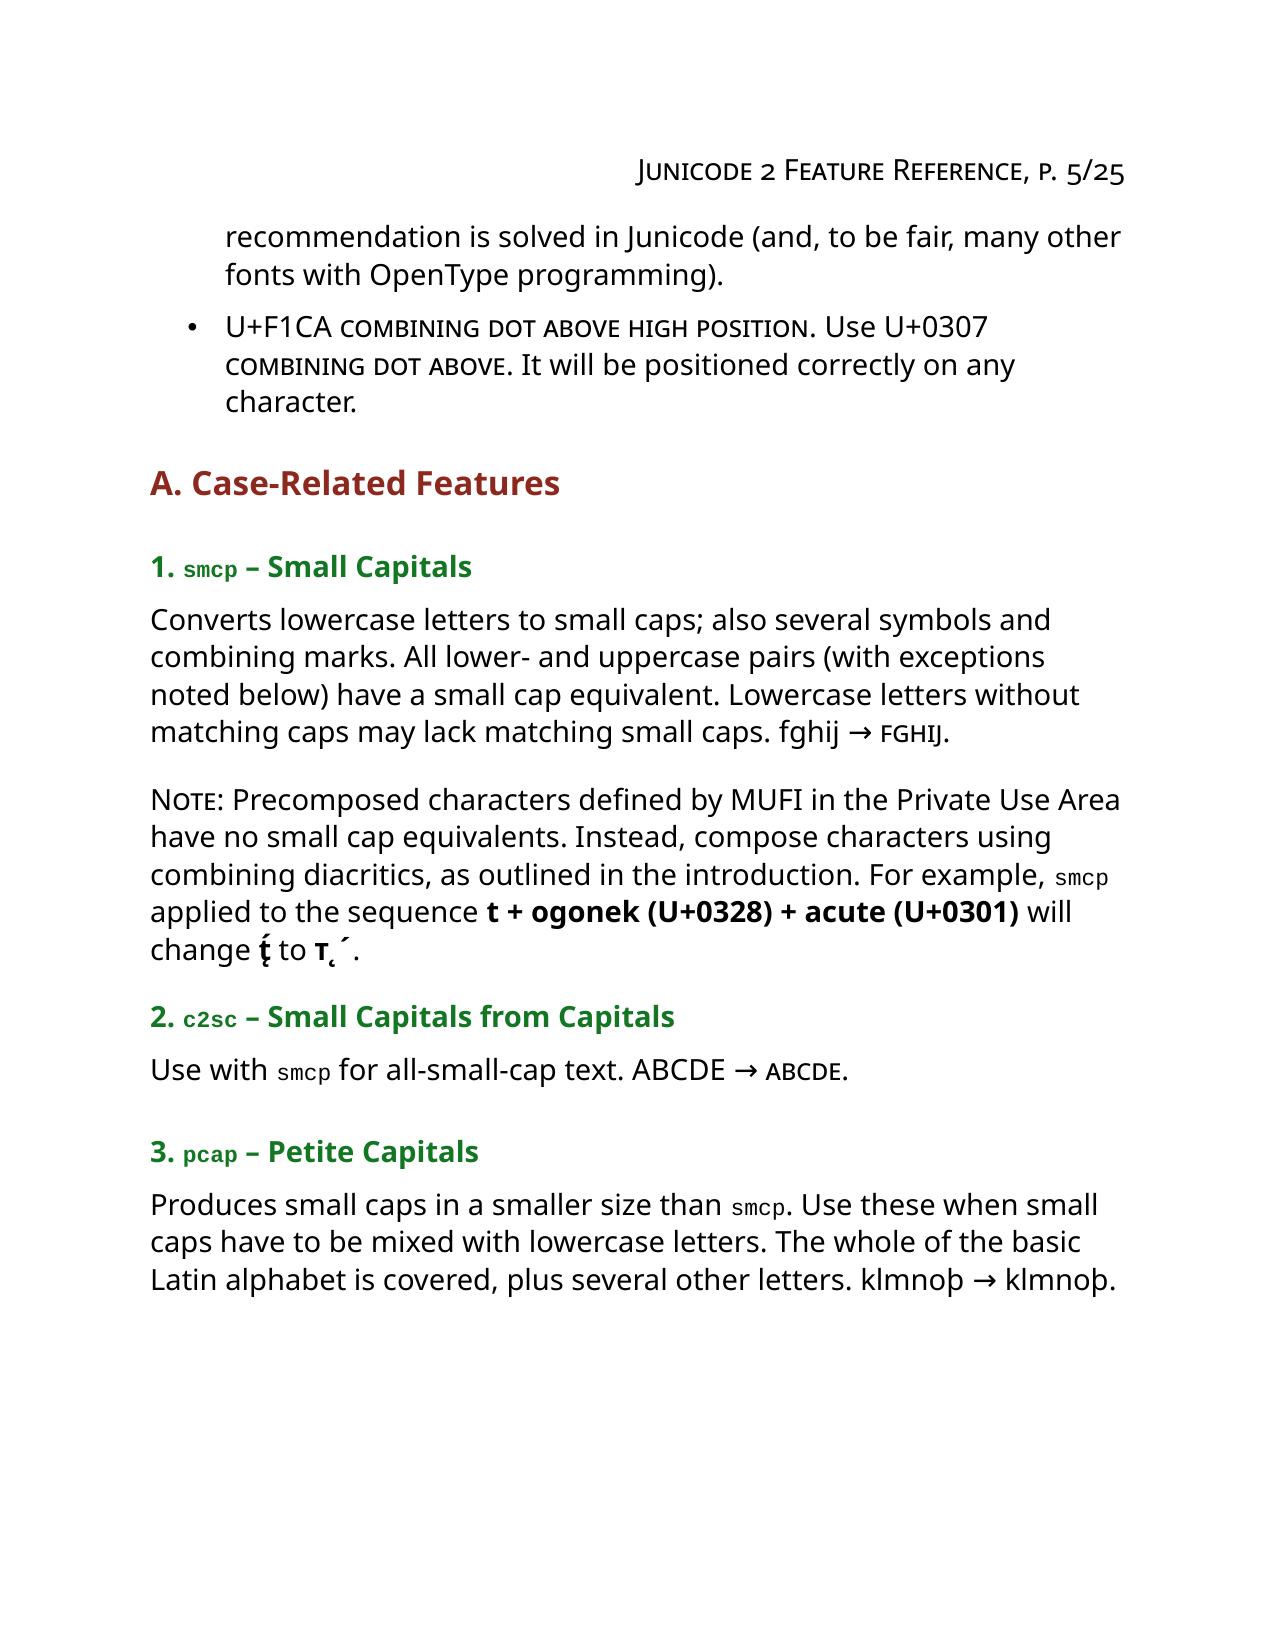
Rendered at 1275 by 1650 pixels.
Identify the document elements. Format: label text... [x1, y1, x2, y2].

text Produces small caps in a smaller size than smcp. Use these when small caps have to be mixed with lowercase letters. The whole of the basic Latin alphabet is covered, plus several other letters. klmnoþ → klmnoþ. [150, 1185, 1125, 1297]
list U+F1CA combining dot above high position. Use U+0307 combining dot above. It will be positioned correctly on any character. [187, 307, 1125, 420]
text Note: Precomposed characters defined by MUFI in the Private Use Area have no small cap equivalents. Instead, compose characters using combining diacritics, as outlined in the introduction. For example, smcp applied to the sequence t + ogonek (U+0328) + acute (U+0301) will change t̨́ to t̨́. [150, 780, 1125, 967]
subtitle 2. c2sc – Small Capitals from Capitals [150, 997, 1125, 1035]
text Converts lowercase letters to small caps; also several symbols and combining marks. All lower- and uppercase pairs (with exceptions noted below) have a small cap equivalent. Lowercase letters without matching caps may lack matching small caps. fghij → fghij. [150, 600, 1125, 750]
text Use with smcp for all-small-cap text. ABCDE → ABCDE. [150, 1050, 1125, 1087]
subtitle A. Case-Related Features [150, 465, 1125, 502]
subtitle 1. smcp – Small Capitals [150, 547, 1125, 585]
subtitle 3. pcap – Petite Capitals [150, 1132, 1125, 1170]
list recommendation is solved in Junicode (and, to be fair, many other fonts with OpenType programming). [187, 217, 1125, 292]
